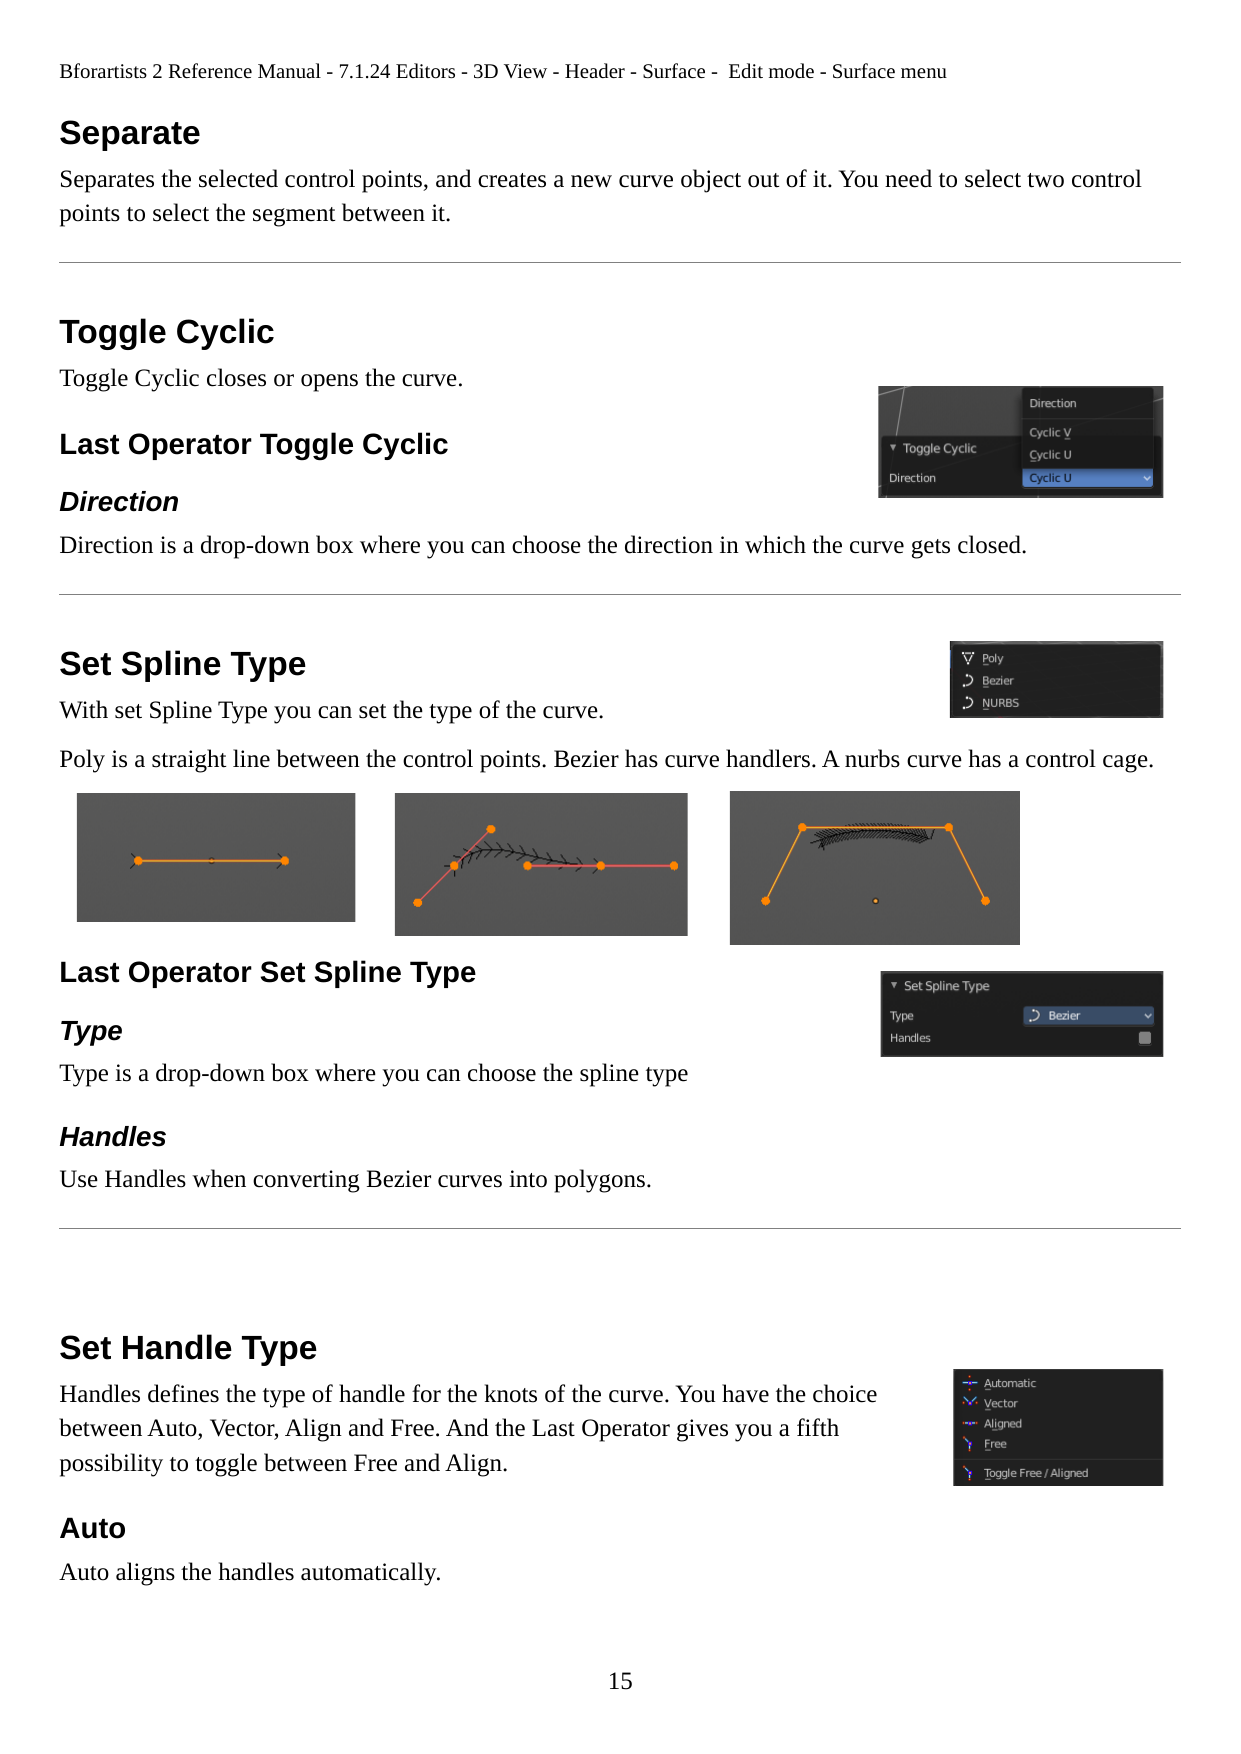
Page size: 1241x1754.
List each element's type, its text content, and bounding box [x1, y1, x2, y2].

subtitle Auto [59, 1511, 1181, 1545]
picture [76, 793, 356, 922]
picture [878, 386, 1164, 498]
subtitle Set Handle Type [59, 1327, 1181, 1366]
subtitle Separate [59, 113, 1181, 151]
picture [953, 1369, 1164, 1486]
text Auto aligns the handles automatically. [59, 1557, 1181, 1586]
text Separates the selected control points, and creates a new curve object out of it. You need to select two control points to select the segment between it. [59, 164, 1181, 227]
picture [394, 793, 688, 936]
subtitle Toggle Cyclic [59, 312, 1181, 351]
subtitle Last Operator Set Spline Type [59, 955, 1181, 989]
subtitle Set Spline Type [59, 644, 949, 683]
subtitle [1164, 427, 1181, 461]
picture [949, 641, 1164, 718]
text Use Handles when converting Bezier curves into polygons. [59, 1164, 1181, 1193]
subtitle Handles [59, 1120, 1181, 1152]
text With set Spline Type you can set the type of the curve. [59, 695, 1181, 724]
picture [729, 791, 1020, 945]
text Type is a drop-down box where you can choose the spline type [59, 1058, 1181, 1087]
text Poly is a straight line between the control points. Bezier has curve handlers. A nurbs curve has a control cage. [59, 744, 1181, 773]
subtitle [1164, 1014, 1181, 1046]
subtitle Type [59, 1014, 880, 1046]
text Direction is a drop-down box where you can choose the direction in which the curve gets closed. [59, 530, 1181, 559]
subtitle [1164, 644, 1181, 683]
text Handles defines the type of handle for the knots of the curve. You have the choice between Auto, Vector, Align and Free. And the Last Operator gives you a fifth possibility to toggle between Free and Align. [59, 1379, 953, 1476]
subtitle Last Operator Toggle Cyclic [59, 427, 878, 461]
text Toggle Cyclic closes or opens the curve. [59, 363, 1181, 392]
picture [880, 971, 1164, 1057]
subtitle Direction [59, 486, 1181, 518]
